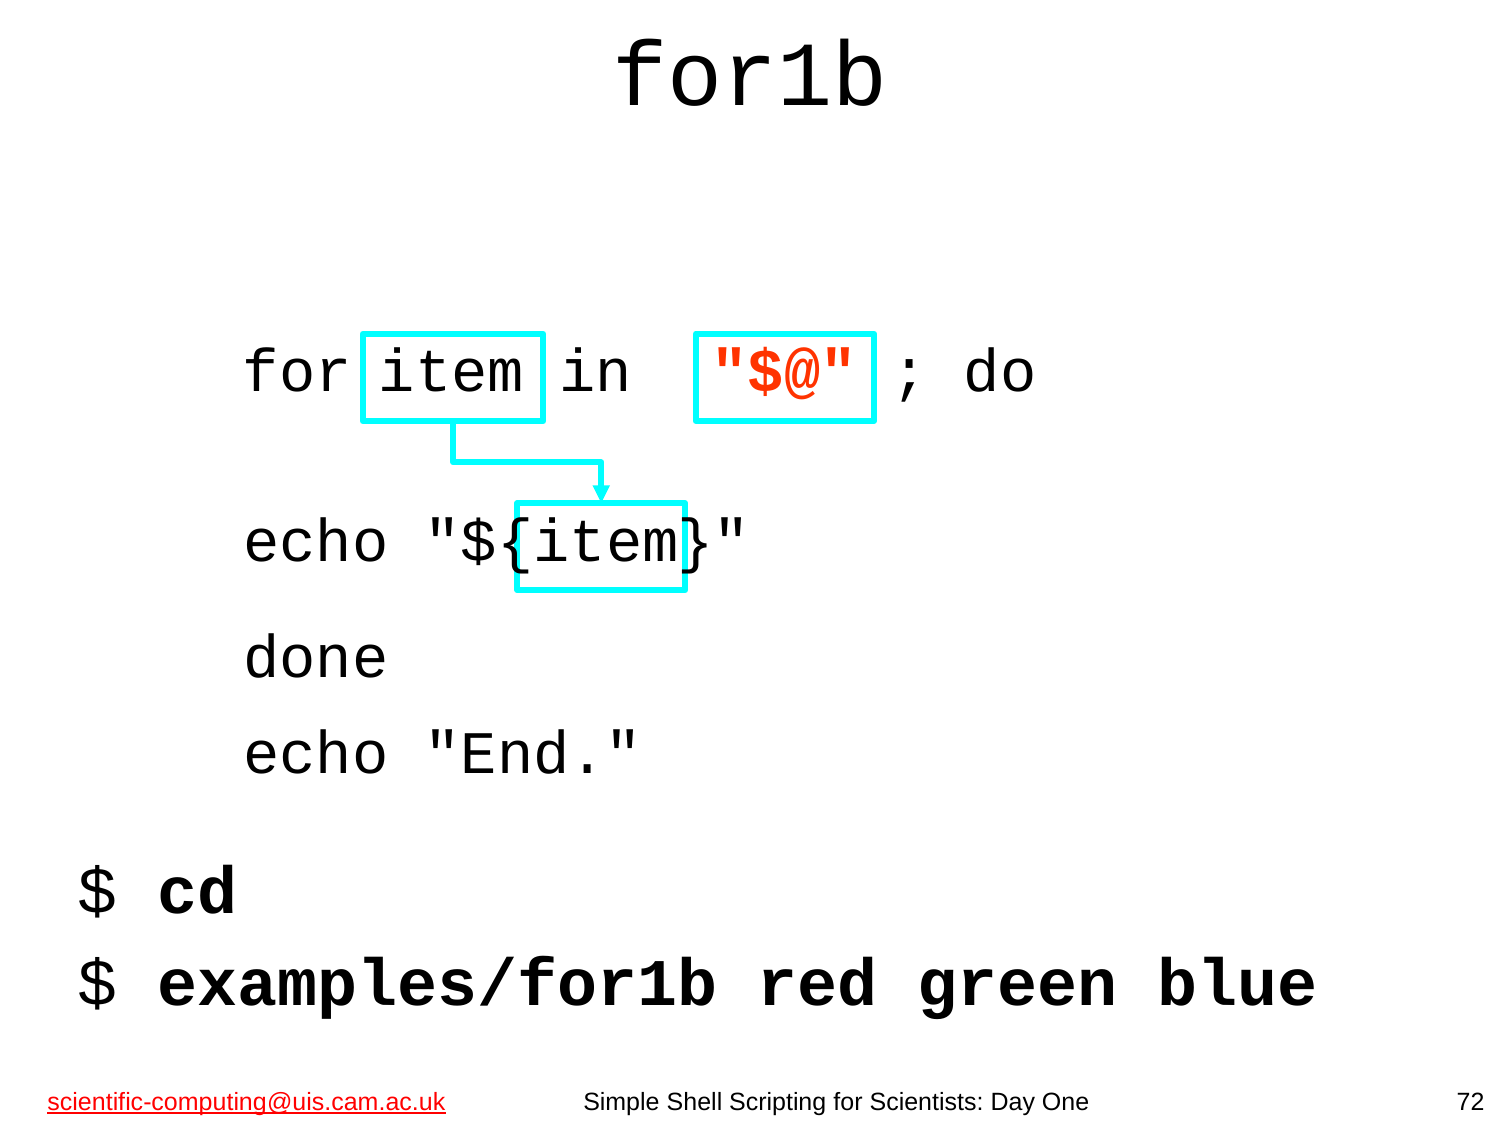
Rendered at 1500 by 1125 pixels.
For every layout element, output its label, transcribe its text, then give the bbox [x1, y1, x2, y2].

text_box done [227, 619, 405, 707]
title for1b [112, 18, 1388, 144]
text_box in [543, 333, 655, 422]
text_box for [226, 333, 362, 422]
text_box }" [661, 503, 767, 591]
list $ cd $ examples/for1b red green blue [62, 849, 1461, 1045]
text_box ; do [875, 333, 1063, 422]
text_box echo "${ [227, 502, 550, 591]
text_box echo "End." [227, 715, 659, 803]
text_box item [362, 333, 543, 422]
text_box item [550, 502, 686, 591]
text_box "$@" [695, 333, 875, 422]
